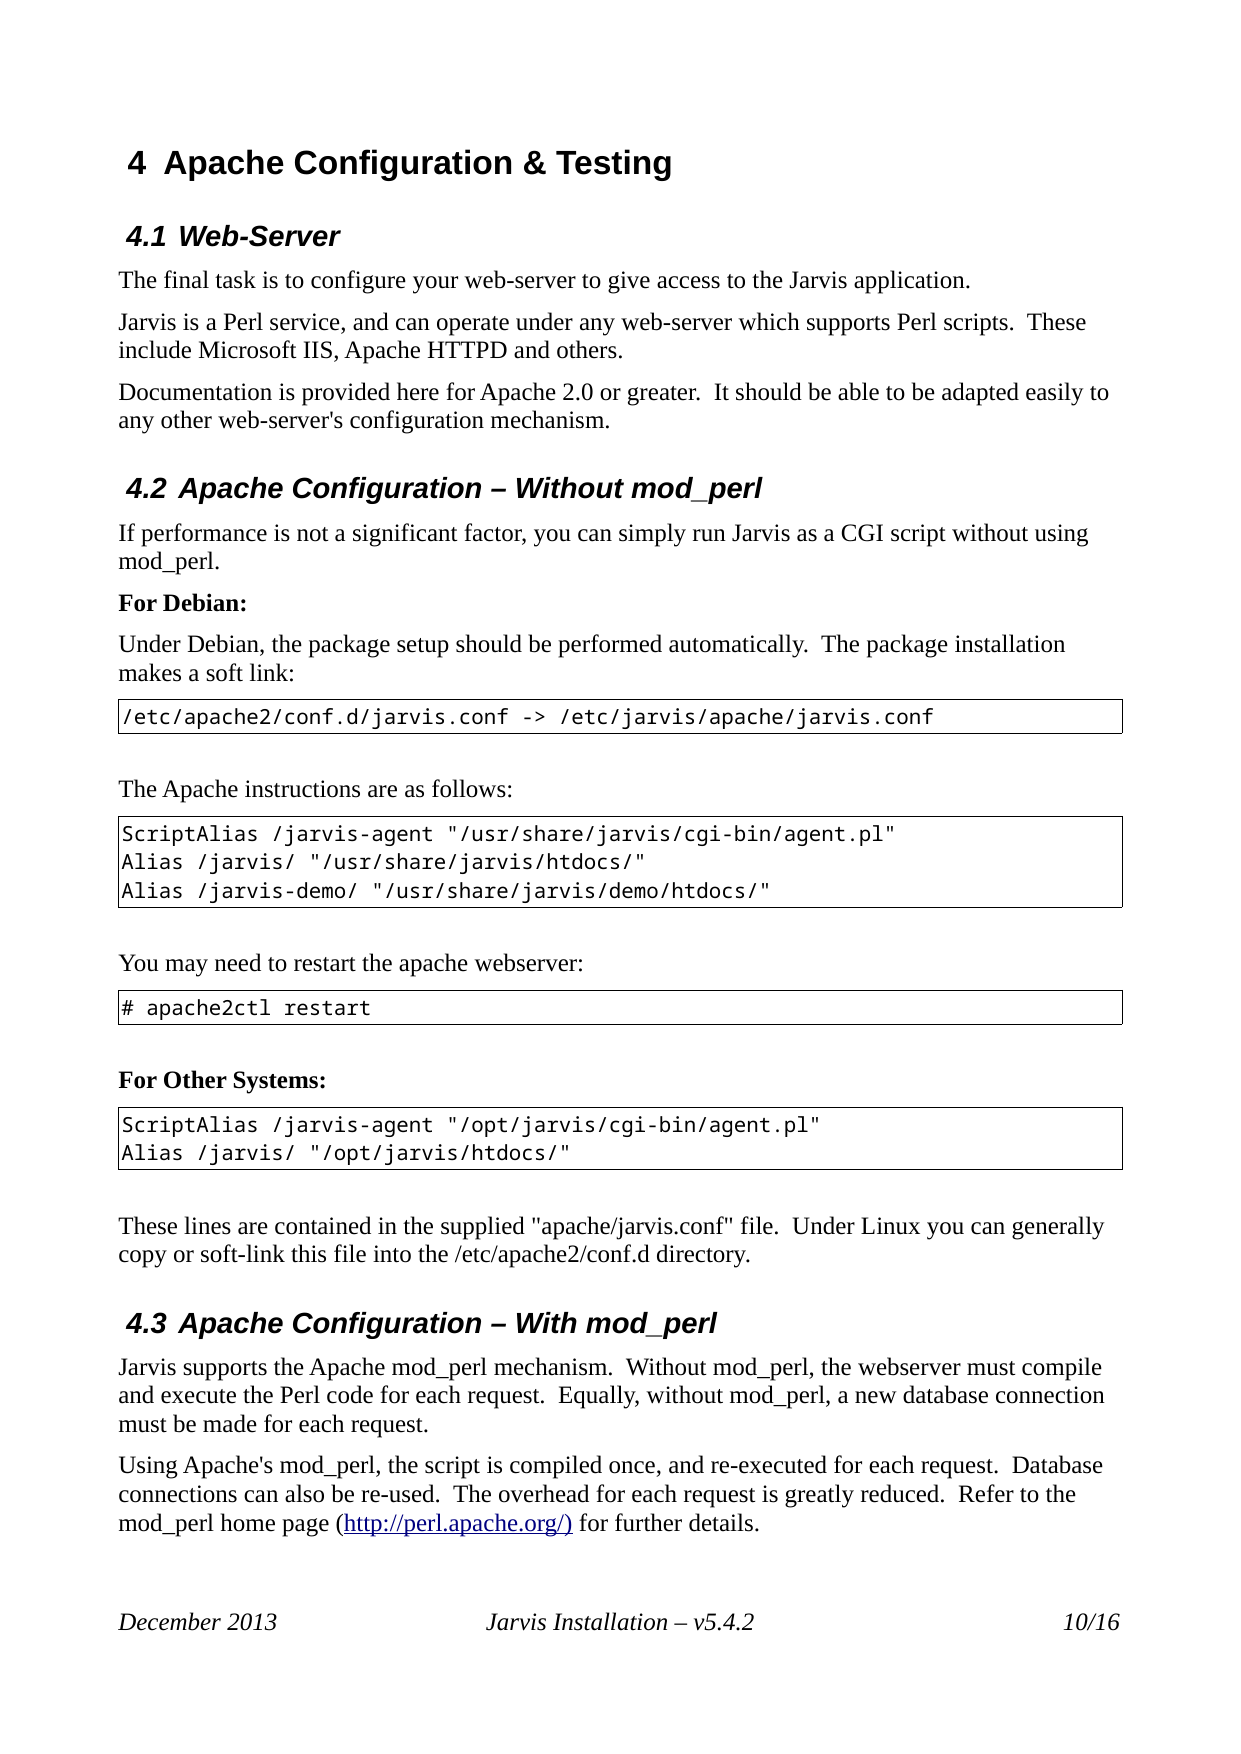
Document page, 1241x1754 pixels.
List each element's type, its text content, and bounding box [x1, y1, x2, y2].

text For Debian: [118, 588, 1122, 616]
text # apache2ctl restart [119, 991, 1122, 1024]
text For Other Systems: [118, 1065, 1122, 1094]
text ScriptAlias /jarvis-agent "/opt/jarvis/cgi-bin/agent.pl" [119, 1108, 1122, 1135]
text You may need to restart the apache webserver: [118, 948, 1122, 977]
text ScriptAlias /jarvis-agent "/usr/share/jarvis/cgi-bin/agent.pl" [119, 817, 1122, 844]
subtitle Apache Configuration – With mod_perl [118, 1306, 1122, 1339]
text Documentation is provided here for Apache 2.0 or greater. It should be able to be adapted easily to any other web-server's configuration mechanism. [118, 377, 1122, 434]
text Using Apache's mod_perl, the script is compiled once, and re-executed for each request. Database connections can also be re-used. The overhead for each request is greatly reduced. Refer to the mod_perl home page (http://perl.apache.org/) for further details. [118, 1451, 1122, 1537]
text Jarvis is a Perl service, and can operate under any web-server which supports Perl scripts. These include Microsoft IIS, Apache HTTPD and others. [118, 307, 1122, 364]
subtitle Web-Server [118, 219, 1122, 253]
text Jarvis supports the Apache mod_perl mechanism. Without mod_perl, the webserver must compile and execute the Perl code for each request. Equally, without mod_perl, a new database connection must be made for each request. [118, 1352, 1122, 1438]
text /etc/apache2/conf.d/jarvis.conf -> /etc/jarvis/apache/jarvis.conf [119, 700, 1122, 733]
text If performance is not a significant factor, you can simply run Jarvis as a CGI script without using mod_perl. [118, 518, 1122, 575]
subtitle Apache Configuration – Without mod_perl [118, 472, 1122, 505]
text Alias /jarvis-demo/ "/usr/share/jarvis/demo/htdocs/" [119, 873, 1122, 907]
text These lines are contained in the supplied "apache/jarvis.conf" file. Under Linux you can generally copy or soft-link this file into the /etc/apache2/conf.d directory. [118, 1211, 1122, 1268]
subtitle Apache Configuration & Testing [118, 143, 1122, 182]
text Alias /jarvis/ "/usr/share/jarvis/htdocs/" [119, 844, 1122, 873]
text The final task is to configure your web-server to give access to the Jarvis application. [118, 265, 1122, 294]
text Under Debian, the package setup should be performed automatically. The package installation makes a soft link: [118, 629, 1122, 686]
text The Apache instructions are as follows: [118, 774, 1122, 803]
text Alias /jarvis/ "/opt/jarvis/htdocs/" [119, 1135, 1122, 1169]
